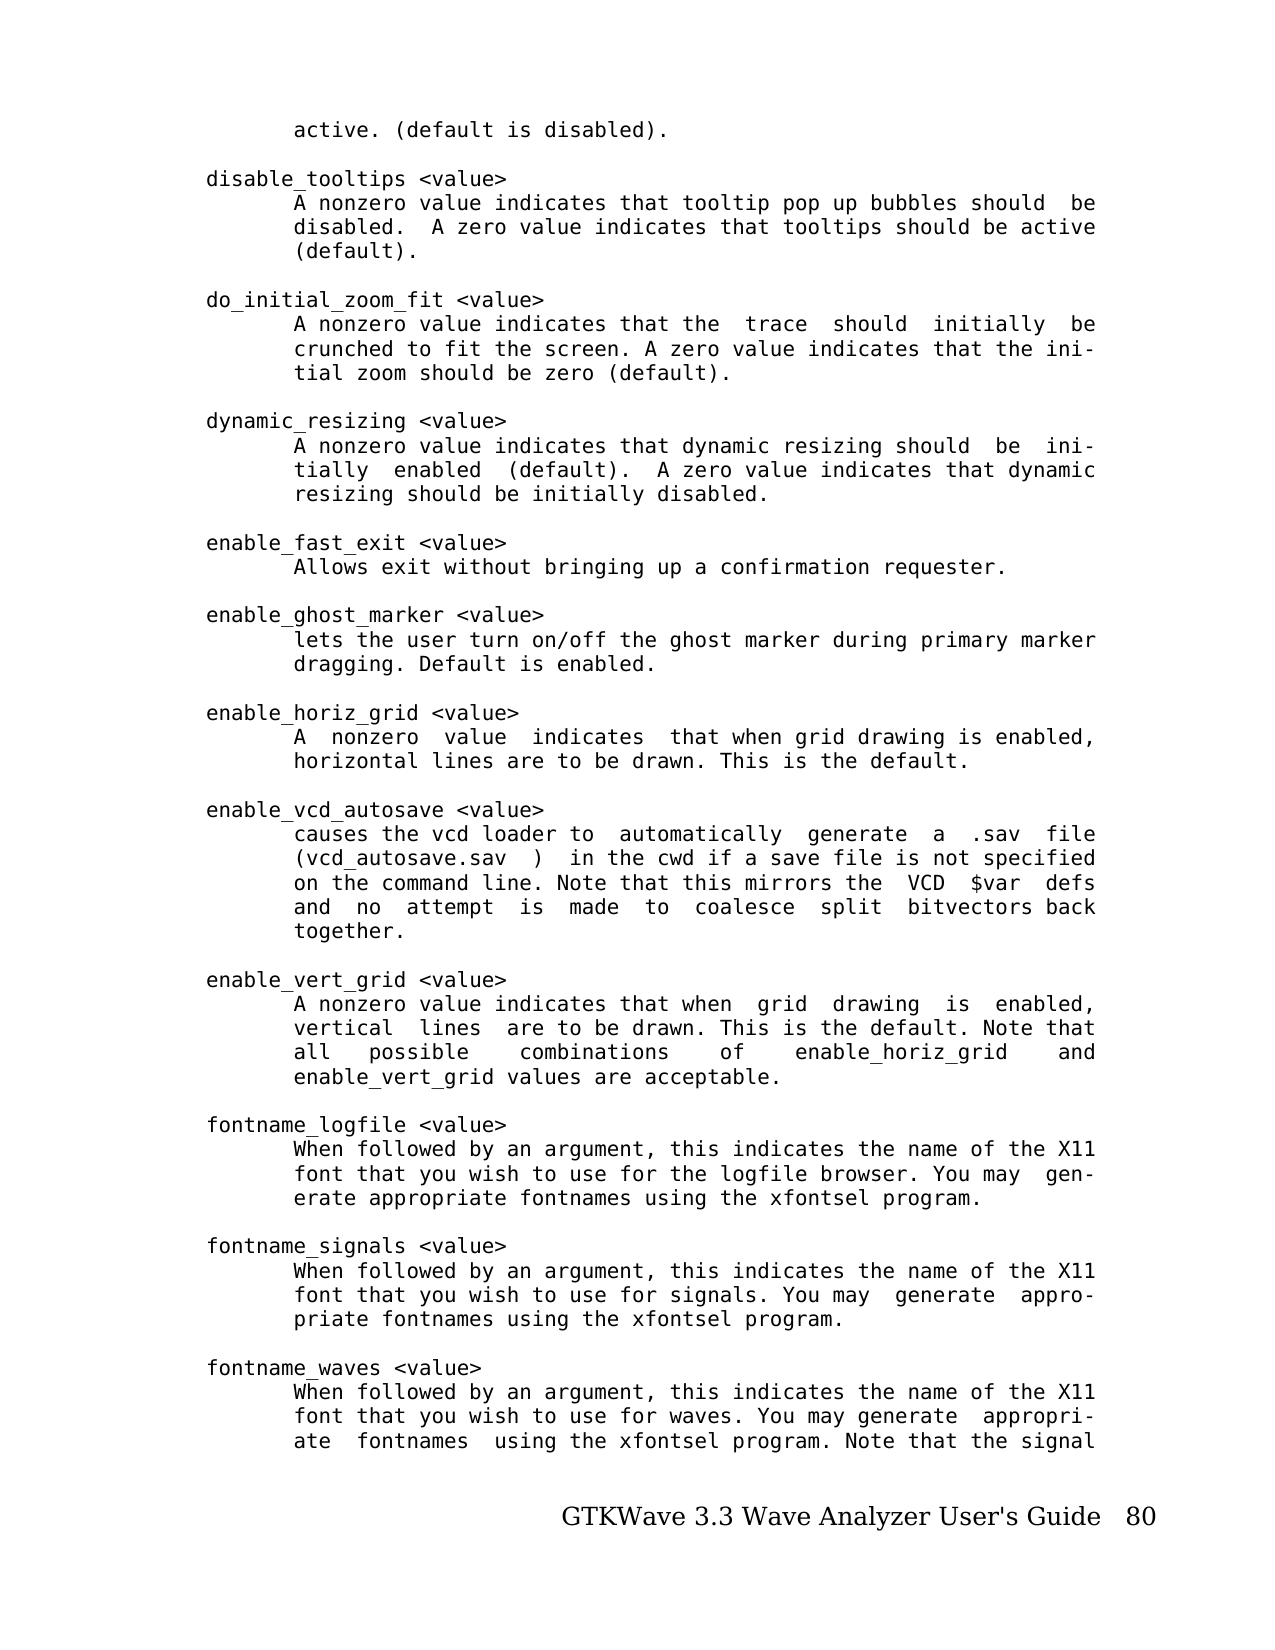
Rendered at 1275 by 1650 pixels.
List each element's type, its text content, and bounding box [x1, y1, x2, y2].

text fontname_waves <value> [118, 1356, 1157, 1380]
text enable_vcd_autosave <value> [118, 798, 1157, 822]
text horizontal lines are to be drawn. This is the default. [118, 749, 1157, 773]
text font that you wish to use for the logfile browser. You may gen- [118, 1162, 1157, 1186]
text dynamic_resizing <value> [118, 409, 1157, 434]
text crunched to fit the screen. A zero value indicates that the ini- [118, 337, 1157, 361]
text active. (default is disabled). [118, 118, 1157, 142]
text enable_horiz_grid <value> [118, 701, 1157, 725]
text enable_fast_exit <value> [118, 531, 1157, 555]
text (default). [118, 239, 1157, 264]
text A nonzero value indicates that dynamic resizing should be ini- [118, 434, 1157, 458]
text font that you wish to use for signals. You may generate appro- [118, 1283, 1157, 1307]
text together. [118, 919, 1157, 943]
text (vcd_autosave.sav ) in the cwd if a save file is not specified [118, 846, 1157, 871]
text resizing should be initially disabled. [118, 482, 1157, 506]
text font that you wish to use for waves. You may generate appropri- [118, 1404, 1157, 1429]
text fontname_signals <value> [118, 1234, 1157, 1259]
text priate fontnames using the xfontsel program. [118, 1307, 1157, 1332]
text A nonzero value indicates that when grid drawing is enabled, [118, 725, 1157, 749]
text ate fontnames using the xfontsel program. Note that the signal [118, 1429, 1157, 1453]
text tial zoom should be zero (default). [118, 361, 1157, 385]
text on the command line. Note that this mirrors the VCD $var defs [118, 871, 1157, 895]
text causes the vcd loader to automatically generate a .sav file [118, 822, 1157, 846]
text When followed by an argument, this indicates the name of the X11 [118, 1137, 1157, 1162]
text tially enabled (default). A zero value indicates that dynamic [118, 458, 1157, 482]
text disabled. A zero value indicates that tooltips should be active [118, 215, 1157, 239]
text do_initial_zoom_fit <value> [118, 288, 1157, 312]
text lets the user turn on/off the ghost marker during primary marker [118, 628, 1157, 652]
text erate appropriate fontnames using the xfontsel program. [118, 1186, 1157, 1210]
text and no attempt is made to coalesce split bitvectors back [118, 895, 1157, 919]
text A nonzero value indicates that tooltip pop up bubbles should be [118, 191, 1157, 215]
text A nonzero value indicates that the trace should initially be [118, 312, 1157, 337]
text fontname_logfile <value> [118, 1113, 1157, 1137]
text When followed by an argument, this indicates the name of the X11 [118, 1380, 1157, 1404]
text enable_vert_grid <value> [118, 968, 1157, 992]
text dragging. Default is enabled. [118, 652, 1157, 676]
text enable_vert_grid values are acceptable. [118, 1065, 1157, 1089]
text vertical lines are to be drawn. This is the default. Note that [118, 1016, 1157, 1040]
text Allows exit without bringing up a confirmation requester. [118, 555, 1157, 579]
text enable_ghost_marker <value> [118, 603, 1157, 628]
text disable_tooltips <value> [118, 167, 1157, 191]
text A nonzero value indicates that when grid drawing is enabled, [118, 992, 1157, 1016]
text all possible combinations of enable_horiz_grid and [118, 1040, 1157, 1065]
text When followed by an argument, this indicates the name of the X11 [118, 1259, 1157, 1283]
